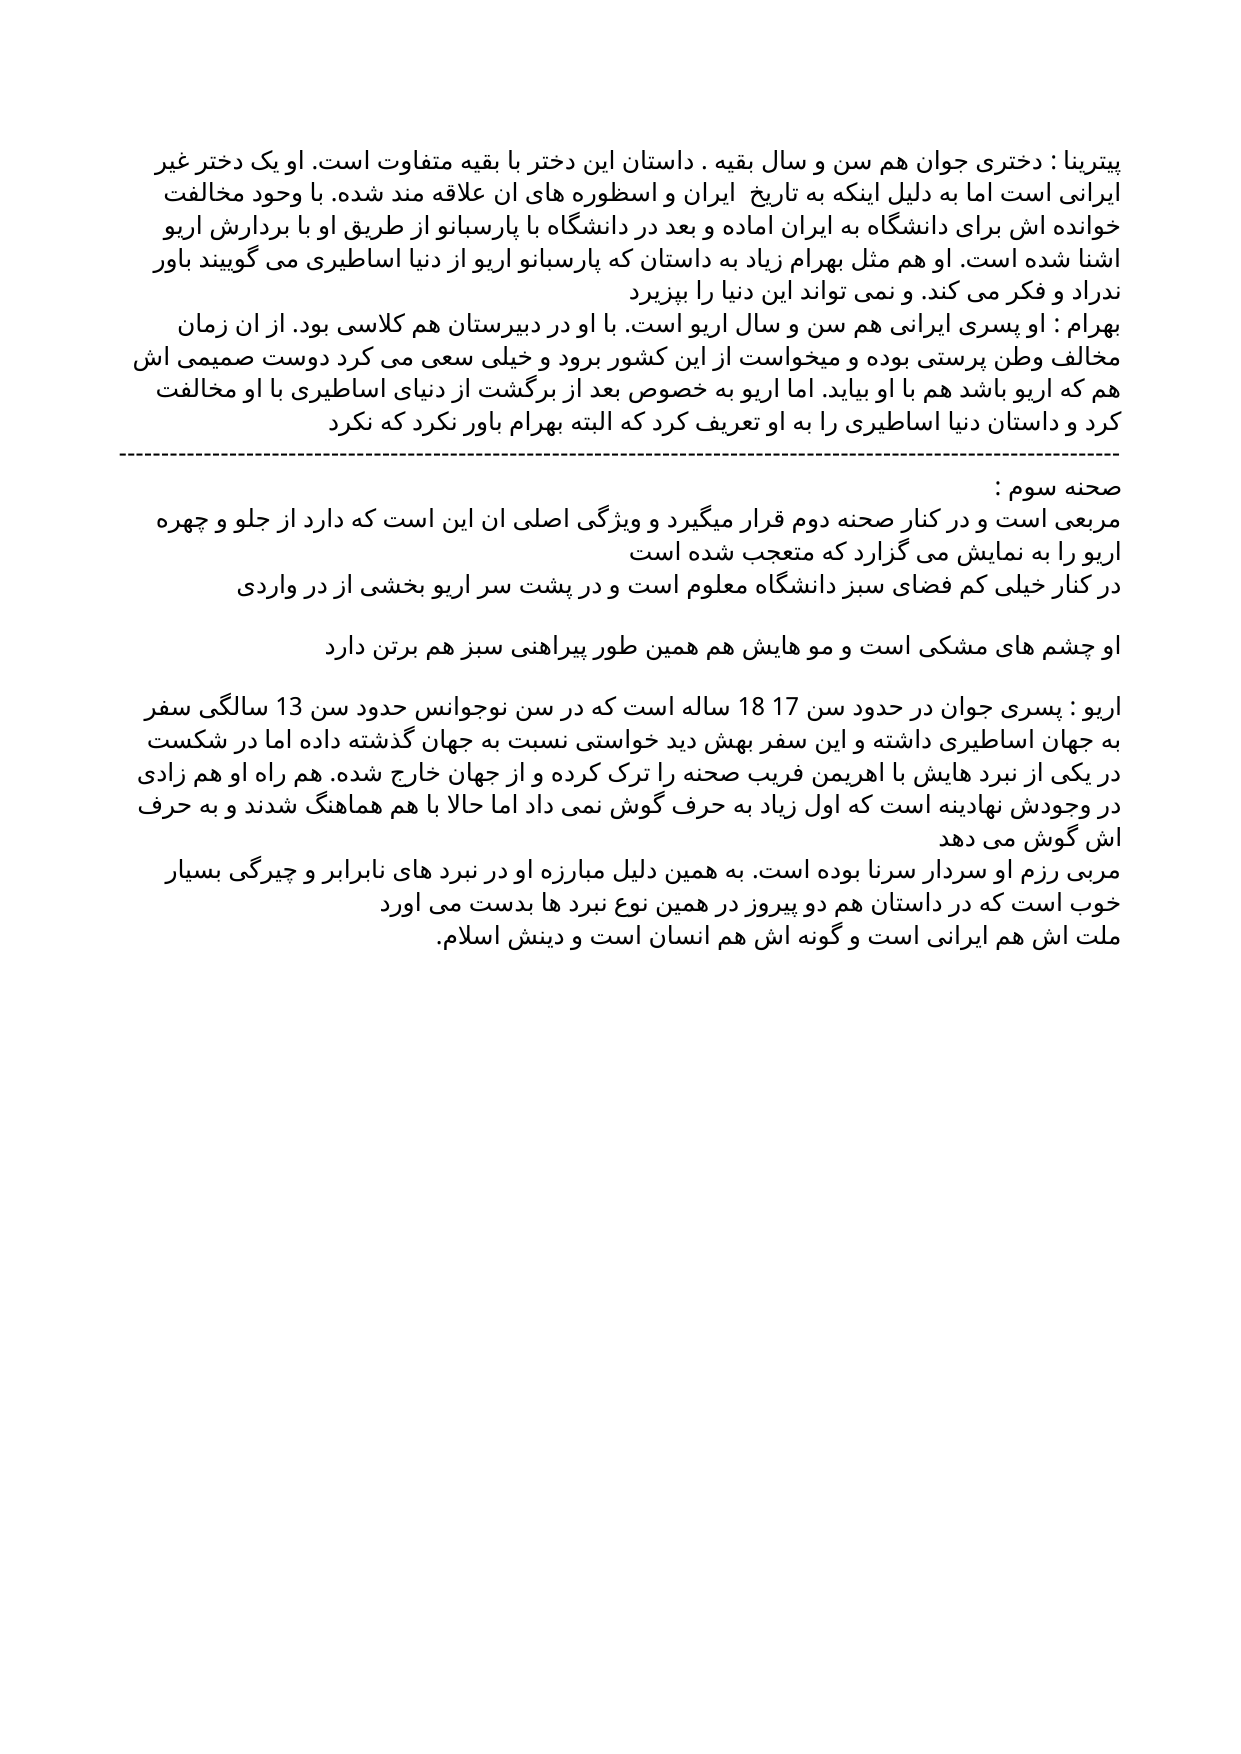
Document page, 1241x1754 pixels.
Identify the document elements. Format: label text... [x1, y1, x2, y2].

text بهرام : او پسری ایرانی هم سن و سال اریو است. با او در دبیرستان هم کلاسی بود. از ان زمان مخالف وطن پرستی بوده و میخواست از این کشور برود و خیلی سعی می کرد دوست صمیمی اش هم که اریو باشد هم با او بیاید. اما اریو به خصوص بعد از برگشت از دنیای اساطیری با او مخالفت کرد و داستان دنیا اساطیری را به او تعریف کرد که البته بهرام باور نکرد که نکرد [118, 310, 1122, 440]
text ---------------------------------------------------------------------------------------------------------------------- [118, 440, 1122, 473]
text ملت اش هم ایرانی است و گونه اش هم انسان است و دینش اسلام. [118, 922, 1122, 954]
text او چشم های مشکی است و مو هایش هم همین طور پیراهنی سبز هم برتن دارد [118, 632, 1122, 665]
text صحنه سوم : [118, 473, 1122, 506]
text اریو : پسری جوان در حدود سن 17 18 ساله است که در سن نوجوانس حدود سن 13 سالگی سفر به جهان اساطیری داشته و این سفر بهش دید خواستی نسبت به جهان گذشته داده اما در شکست در یکی از نبرد هایش با اهریمن فریب صحنه را ترک کرده و از جهان خارج شده. هم راه او هم زادی در وجودش نهادینه است که اول زیاد به حرف گوش نمی داد اما حالا با هم هماهنگ شدند و به حرف اش گوش می دهد [118, 693, 1122, 856]
text مربی رزم او سردار سرنا بوده است. به همین دلیل مبارزه او در نبرد های نابرابر و چیرگی بسیار خوب است که در داستان هم دو پیروز در همین نوع نبرد ها بدست می اورد [118, 856, 1122, 922]
text در کنار خیلی کم فضای سبز دانشگاه معلوم است و در پشت سر اریو بخشی از در واردی [118, 571, 1122, 603]
text پیترینا : دختری جوان هم سن و سال بقیه . داستان این دختر با بقیه متفاوت است. او یک دختر غیر ایرانی است اما به دلیل اینکه به تاریخ ایران و اسظوره های ان علاقه مند شده. با وحود مخالفت خوانده اش برای دانشگاه به ایران اماده و بعد در دانشگاه با پارسبانو از طریق او با بردارش اریو اشنا شده است. او هم مثل بهرام زیاد به داستان که پارسبانو اریو از دنیا اساطیری می گوییند باور ندراد و فکر می کند. و نمی تواند این دنیا را بپزیرد [118, 147, 1122, 310]
text مربعی است و در کنار صحنه دوم قرار میگیرد و ویژگی اصلی ان این است که دارد از جلو و چهره اریو را به نمایش می گزارد که متعجب شده است [118, 506, 1122, 571]
